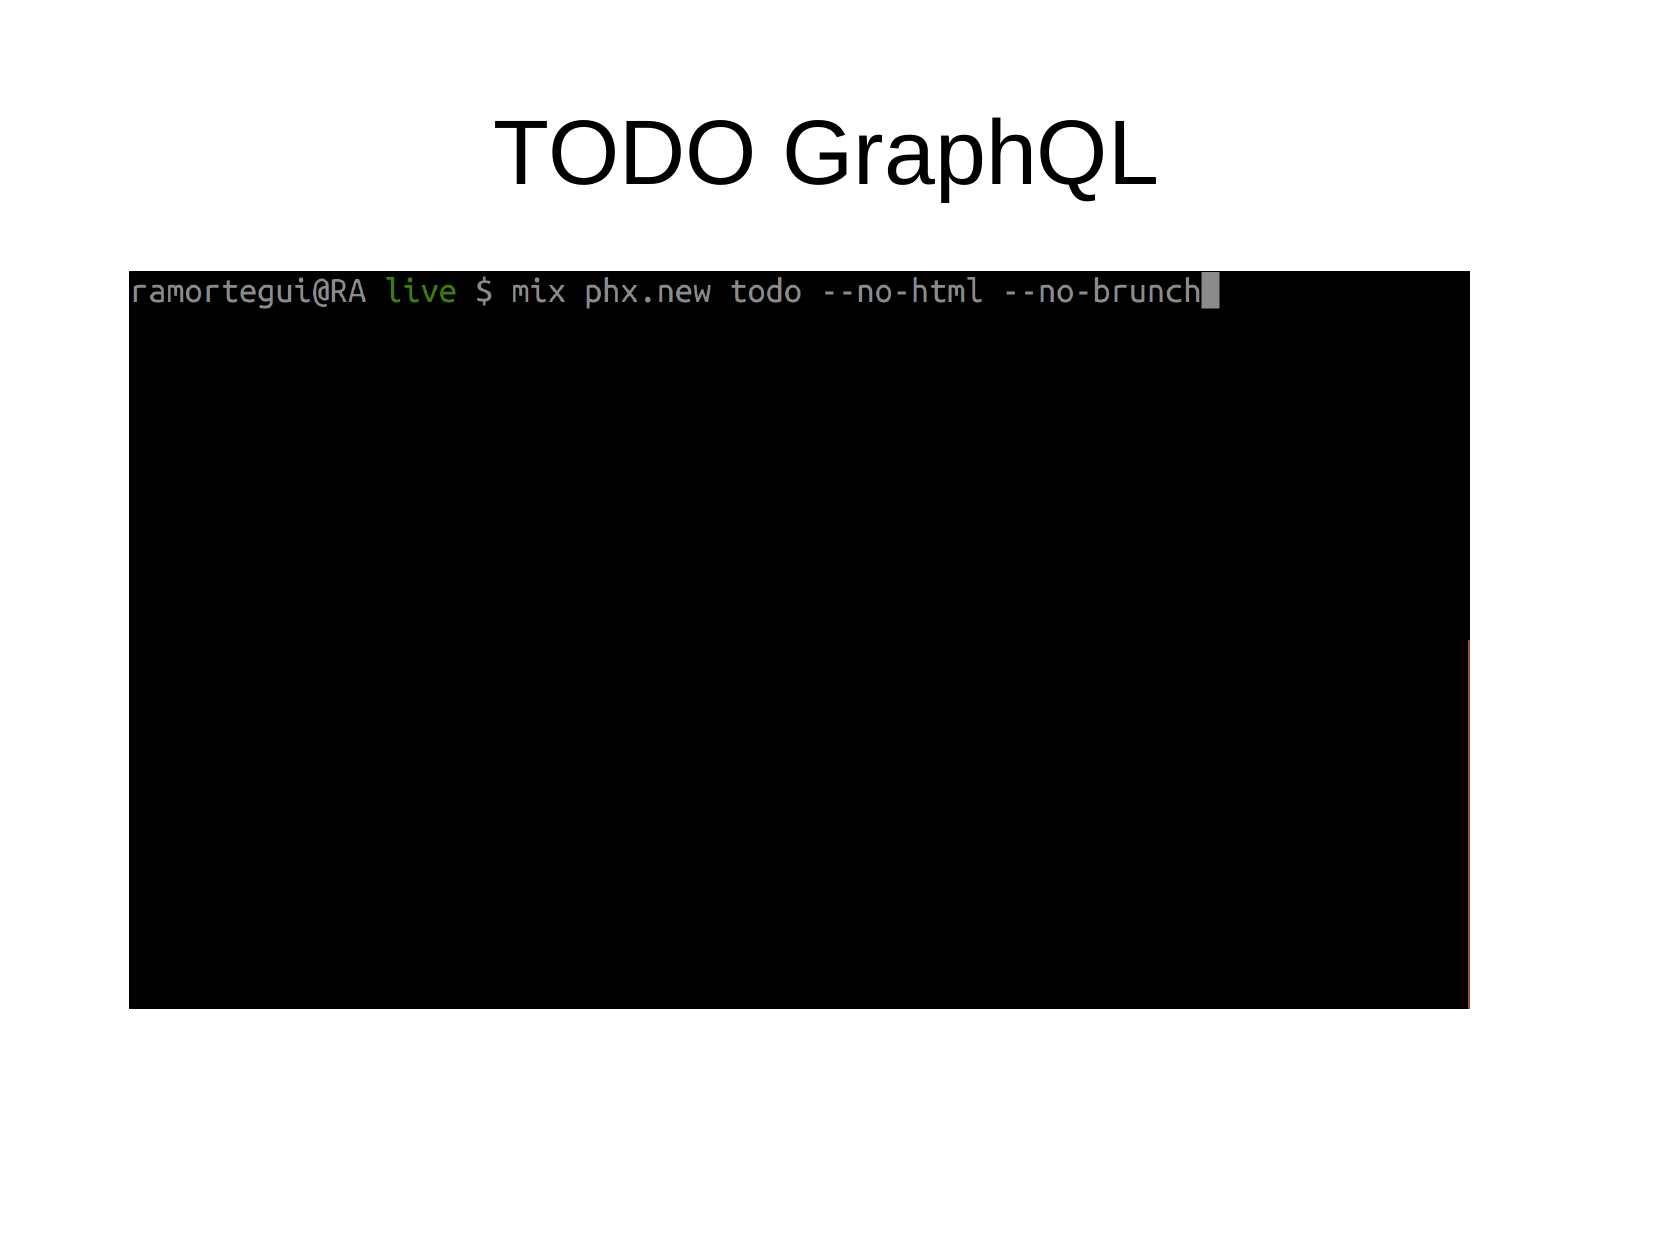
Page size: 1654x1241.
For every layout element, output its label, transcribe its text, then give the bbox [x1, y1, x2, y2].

title TODO GraphQL [82, 49, 1571, 257]
picture [129, 271, 1470, 1009]
list Create a phx app [82, 290, 1571, 1010]
